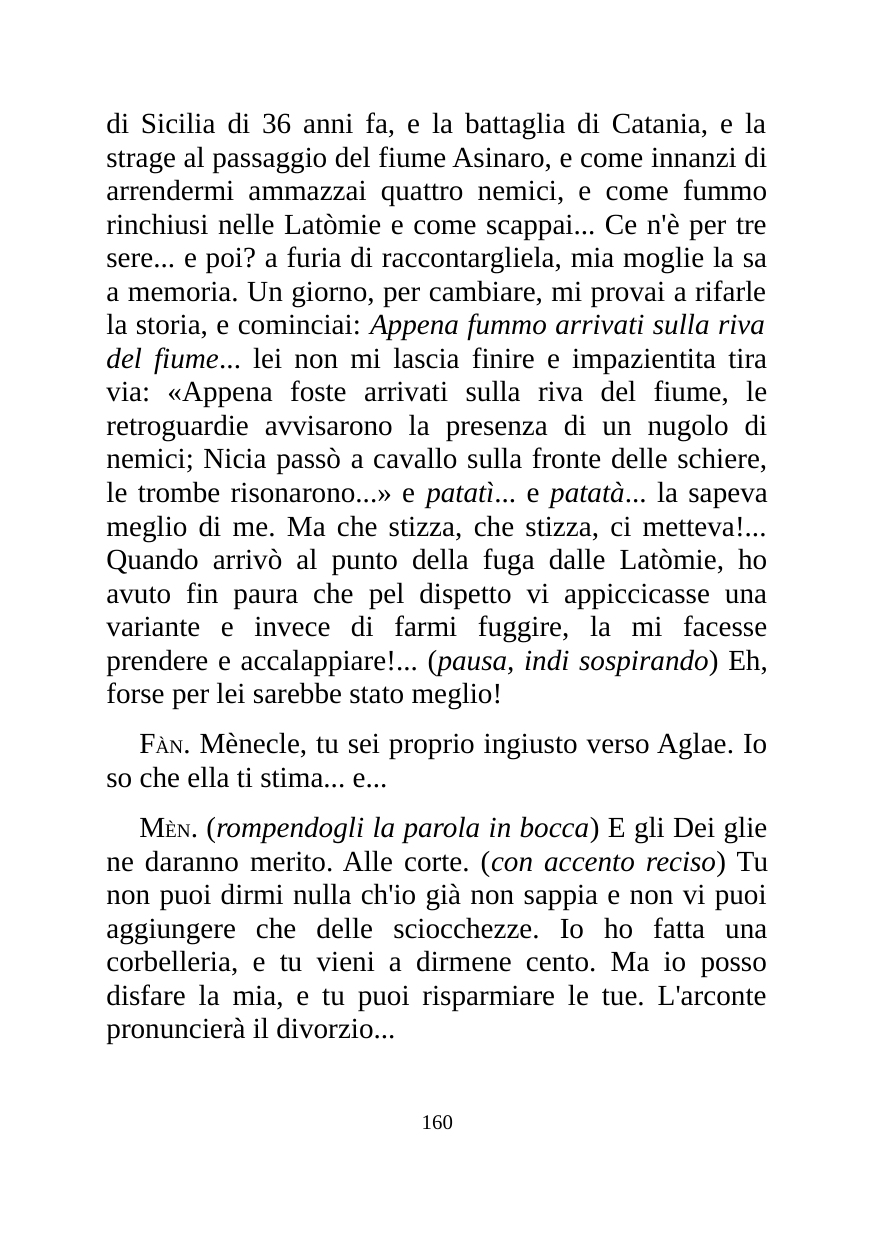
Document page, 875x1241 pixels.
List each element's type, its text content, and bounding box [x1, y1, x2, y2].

text Mèn. (rompendogli la parola in bocca) E gli Dei glie ne daranno merito. Alle corte. (con accento reciso) Tu non puoi dirmi nulla ch'io già non sappia e non vi puoi aggiungere che delle sciocchezze. Io ho fatta una corbelleria, e tu vieni a dirmene cento. Ma io posso disfare la mia, e tu puoi risparmiare le tue. L'arconte pronuncierà il divorzio... [106, 810, 768, 1045]
text di Sicilia di 36 anni fa, e la battaglia di Catania, e la strage al passaggio del fiume Asinaro, e come innanzi di arrendermi ammazzai quattro nemici, e come fummo rinchiusi nelle Latòmie e come scappai... Ce n'è per tre sere... e poi? a furia di raccontargliela, mia moglie la sa a memoria. Un giorno, per cambiare, mi provai a rifarle la storia, e cominciai: Appena fummo arrivati sulla riva del fiume... lei non mi lascia finire e impazientita tira via: «Appena foste arrivati sulla riva del fiume, le retroguardie avvisarono la presenza di un nugolo di nemici; Nicia passò a cavallo sulla fronte delle schiere, le trombe risonarono...» e patatì... e patatà... la sapeva meglio di me. Ma che stizza, che stizza, ci metteva!... Quando arrivò al punto della fuga dalle Latòmie, ho avuto fin paura che pel dispetto vi appiccicasse una variante e invece di farmi fuggire, la mi facesse prendere e accalappiare!... (pausa, indi sospirando) Eh, forse per lei sarebbe stato meglio! [106, 106, 768, 710]
text Fàn. Mènecle, tu sei proprio ingiusto verso Aglae. Io so che ella ti stima... e... [106, 727, 768, 794]
